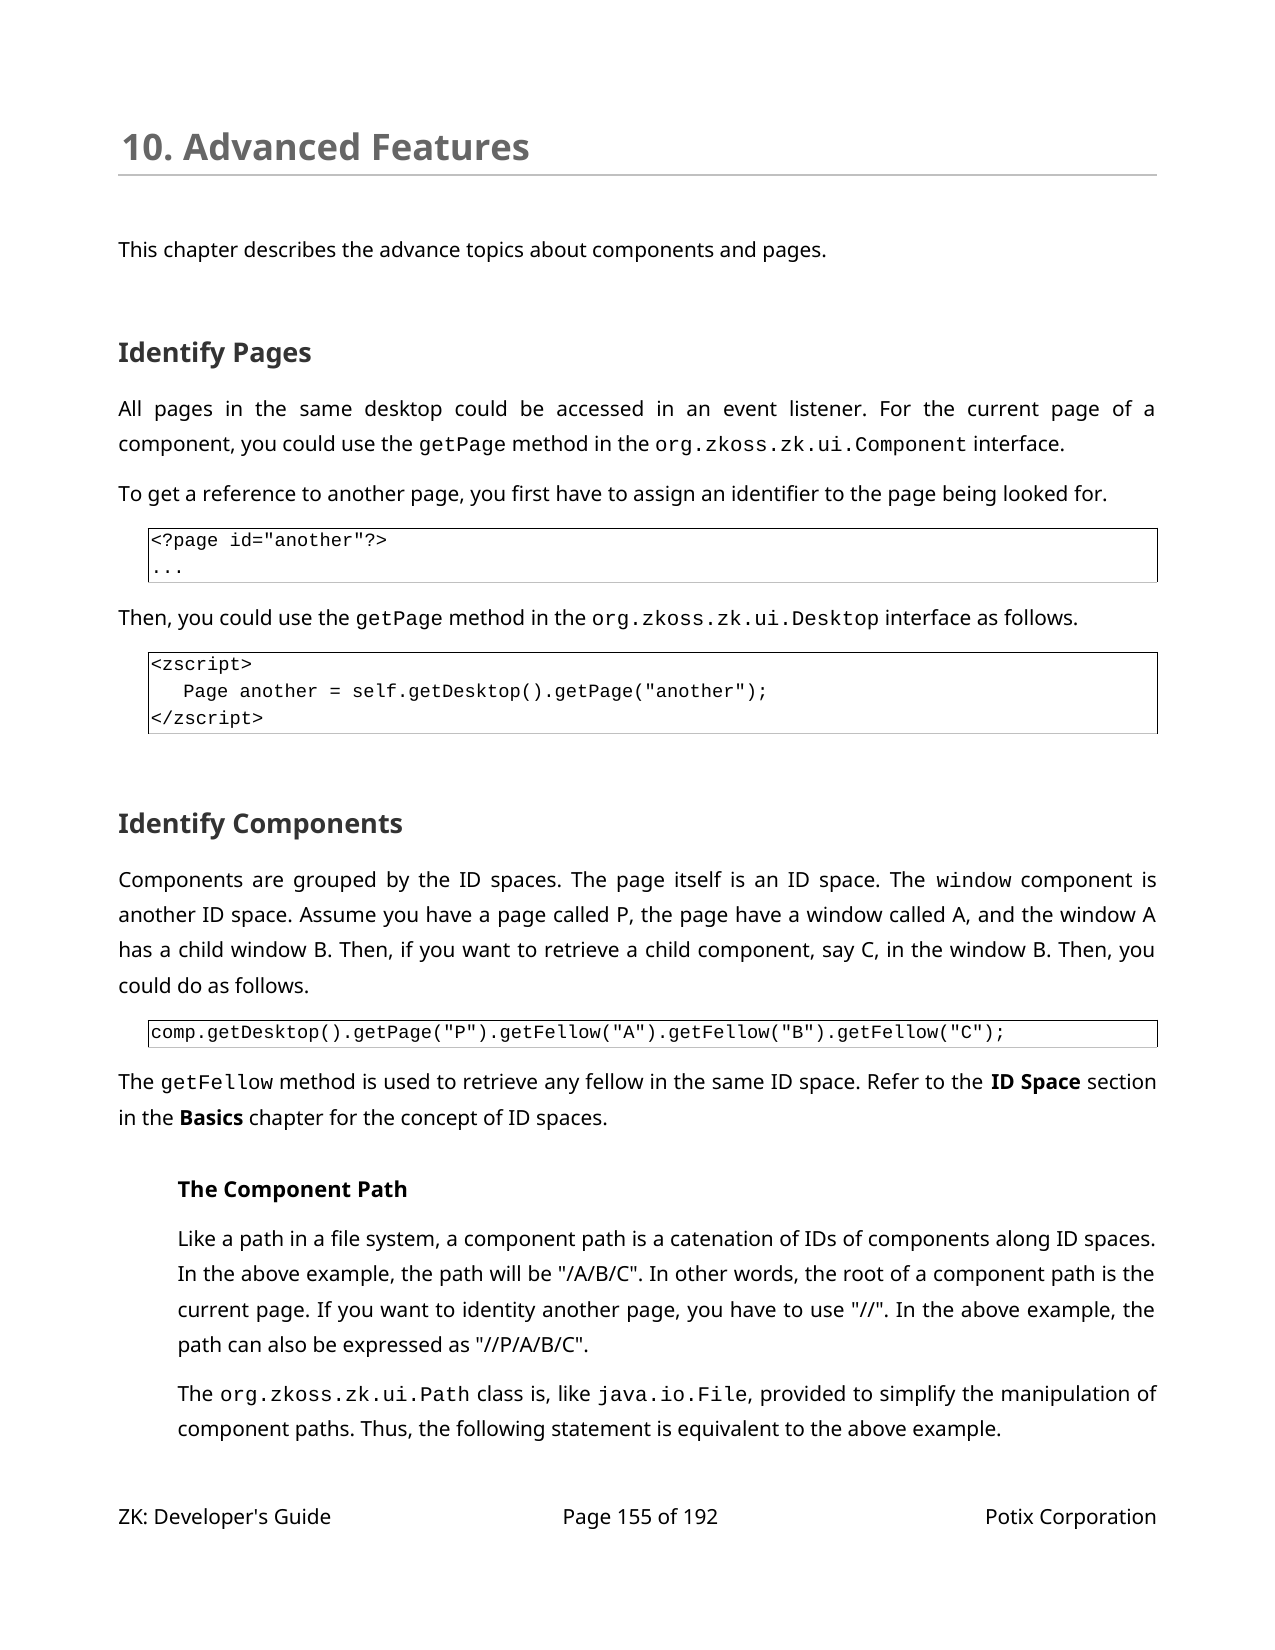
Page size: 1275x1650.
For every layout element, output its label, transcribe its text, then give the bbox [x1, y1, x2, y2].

subtitle Identify Pages [118, 334, 1157, 371]
text The org.zkoss.zk.ui.Path class is, like java.io.File, provided to simplify the manipulation of component paths. Thus, the following statement is equivalent to the above example. [177, 1379, 1157, 1443]
text ... [149, 555, 1157, 582]
text The getFellow method is used to retrieve any fellow in the same ID space. Refer to the ID Space section in the Basics chapter for the concept of ID spaces. [118, 1067, 1157, 1131]
text <?page id="another"?> [149, 529, 1157, 552]
text Components are grouped by the ID spaces. The page itself is an ID space. The window component is another ID space. Assume you have a page called P, the page have a window called A, and the window A has a child window B. Then, if you want to retrieve a child component, say C, in the window B. Then, you could do as follows. [118, 865, 1157, 999]
text All pages in the same desktop could be accessed in an event listener. For the current page of a component, you could use the getPage method in the org.zkoss.zk.ui.Component interface. [118, 394, 1157, 458]
text Page another = self.getDesktop().getPage("another"); [149, 679, 1157, 703]
subtitle Identify Components [118, 804, 1157, 841]
subtitle 10. Advanced Features [118, 118, 1157, 174]
text To get a reference to another page, you first have to assign an identifier to the page being looked for. [118, 479, 1157, 507]
text comp.getDesktop().getPage("P").getFellow("A").getFellow("B").getFellow("C"); [149, 1021, 1157, 1047]
text Then, you could use the getPage method in the org.zkoss.zk.ui.Desktop interface as follows. [118, 603, 1157, 631]
text This chapter describes the advance topics about components and pages. [118, 235, 1157, 263]
subtitle The Component Path [177, 1174, 1157, 1204]
text <zscript> [149, 653, 1157, 676]
text Like a path in a file system, a component path is a catenation of IDs of components along ID spaces. In the above example, the path will be "/A/B/C". In other words, the root of a component path is the current page. If you want to identity another page, you have to use "//". In the above example, the path can also be expressed as "//P/A/B/C". [177, 1224, 1157, 1358]
text </zscript> [149, 706, 1157, 733]
